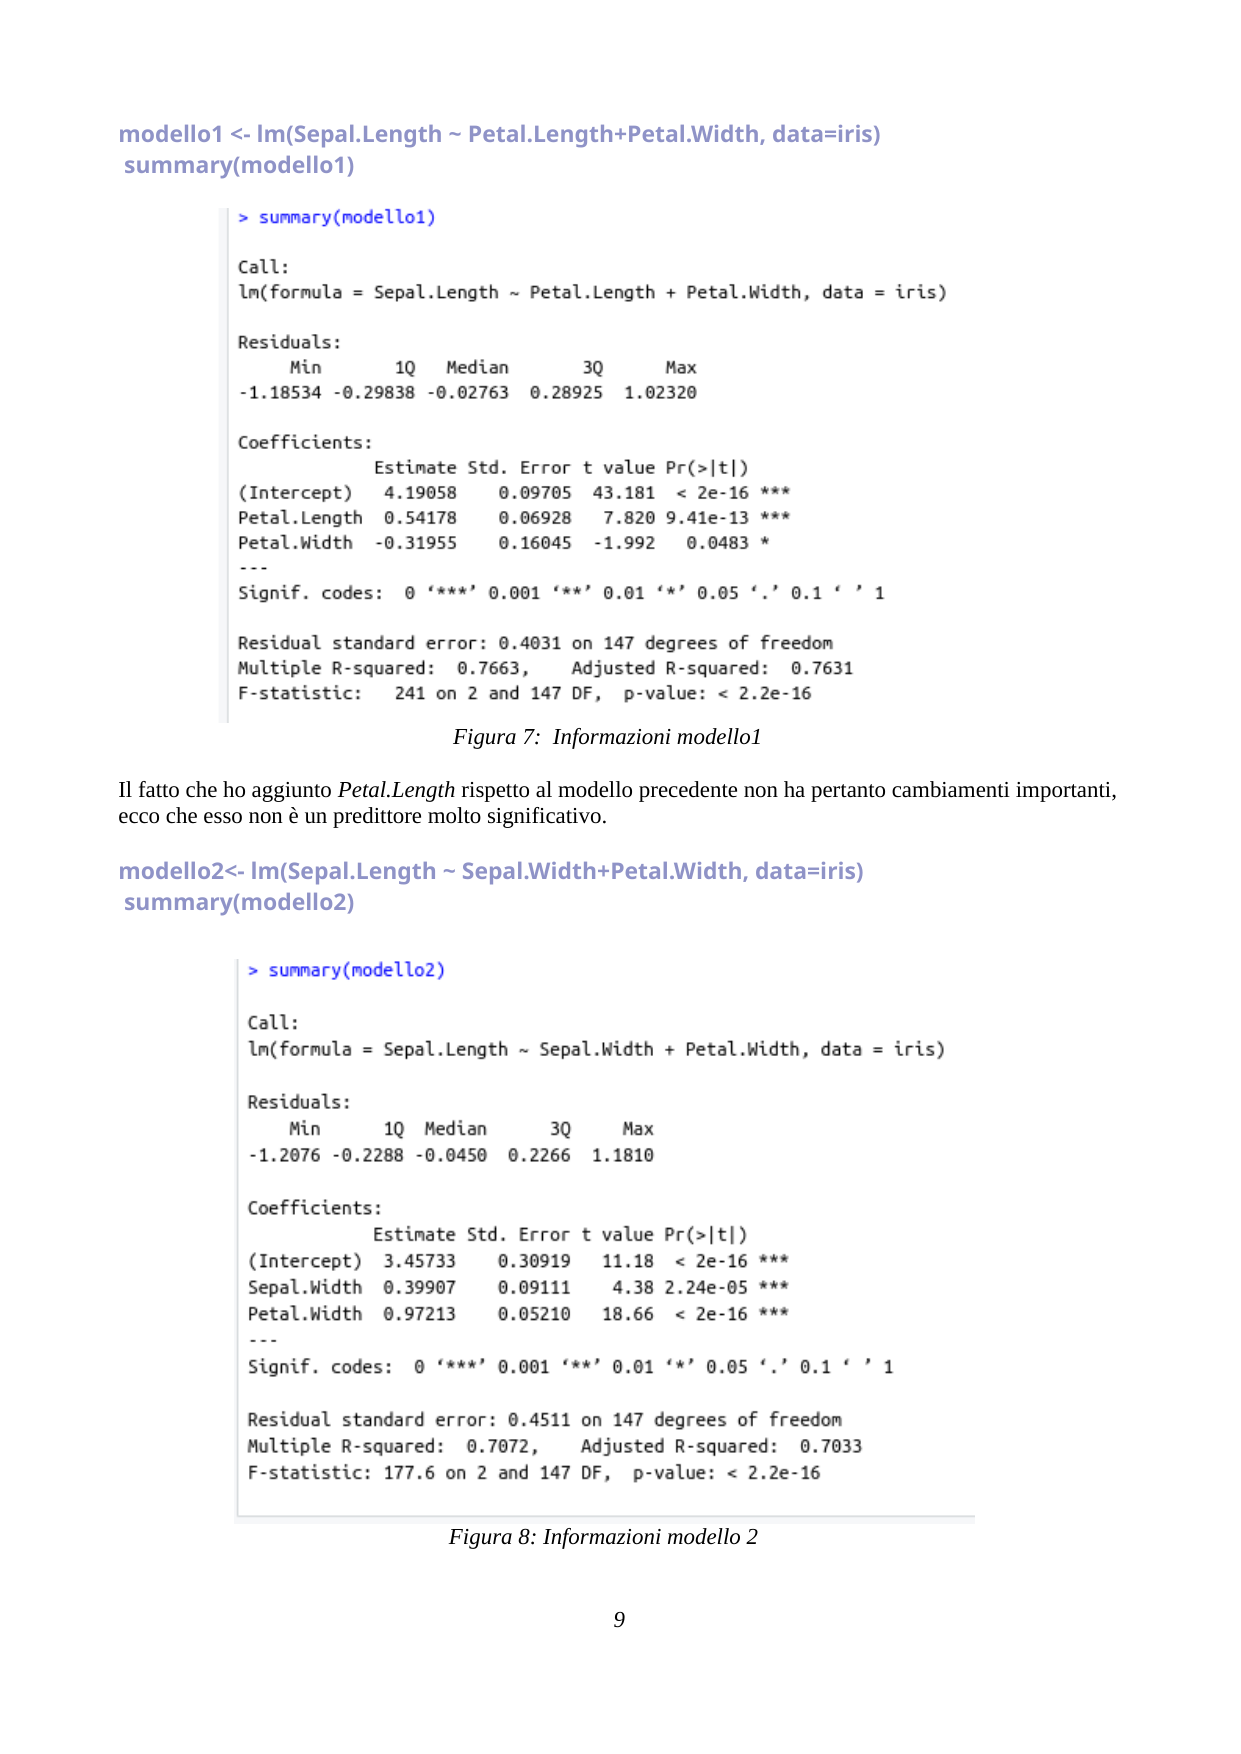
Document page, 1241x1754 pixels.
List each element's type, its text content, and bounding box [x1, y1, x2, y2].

text modello2<- lm(Sepal.Length ~ Sepal.Width+Petal.Width, data=iris) [118, 855, 1122, 886]
text summary(modello1) [118, 149, 1122, 181]
text Figura 8: Informazioni modello 2 [234, 1524, 975, 1549]
text summary(modello2) [118, 886, 1122, 917]
text modello1 <- lm(Sepal.Length ~ Petal.Length+Petal.Width, data=iris) [118, 118, 1122, 149]
picture [218, 208, 999, 723]
text Figura 7: Informazioni modello1 [218, 723, 998, 749]
picture [234, 959, 975, 1524]
text Il fatto che ho aggiunto Petal.Length rispetto al modello precedente non ha pertanto cambiamenti importanti, ecco che esso non è un predittore molto significativo. [118, 776, 1122, 828]
